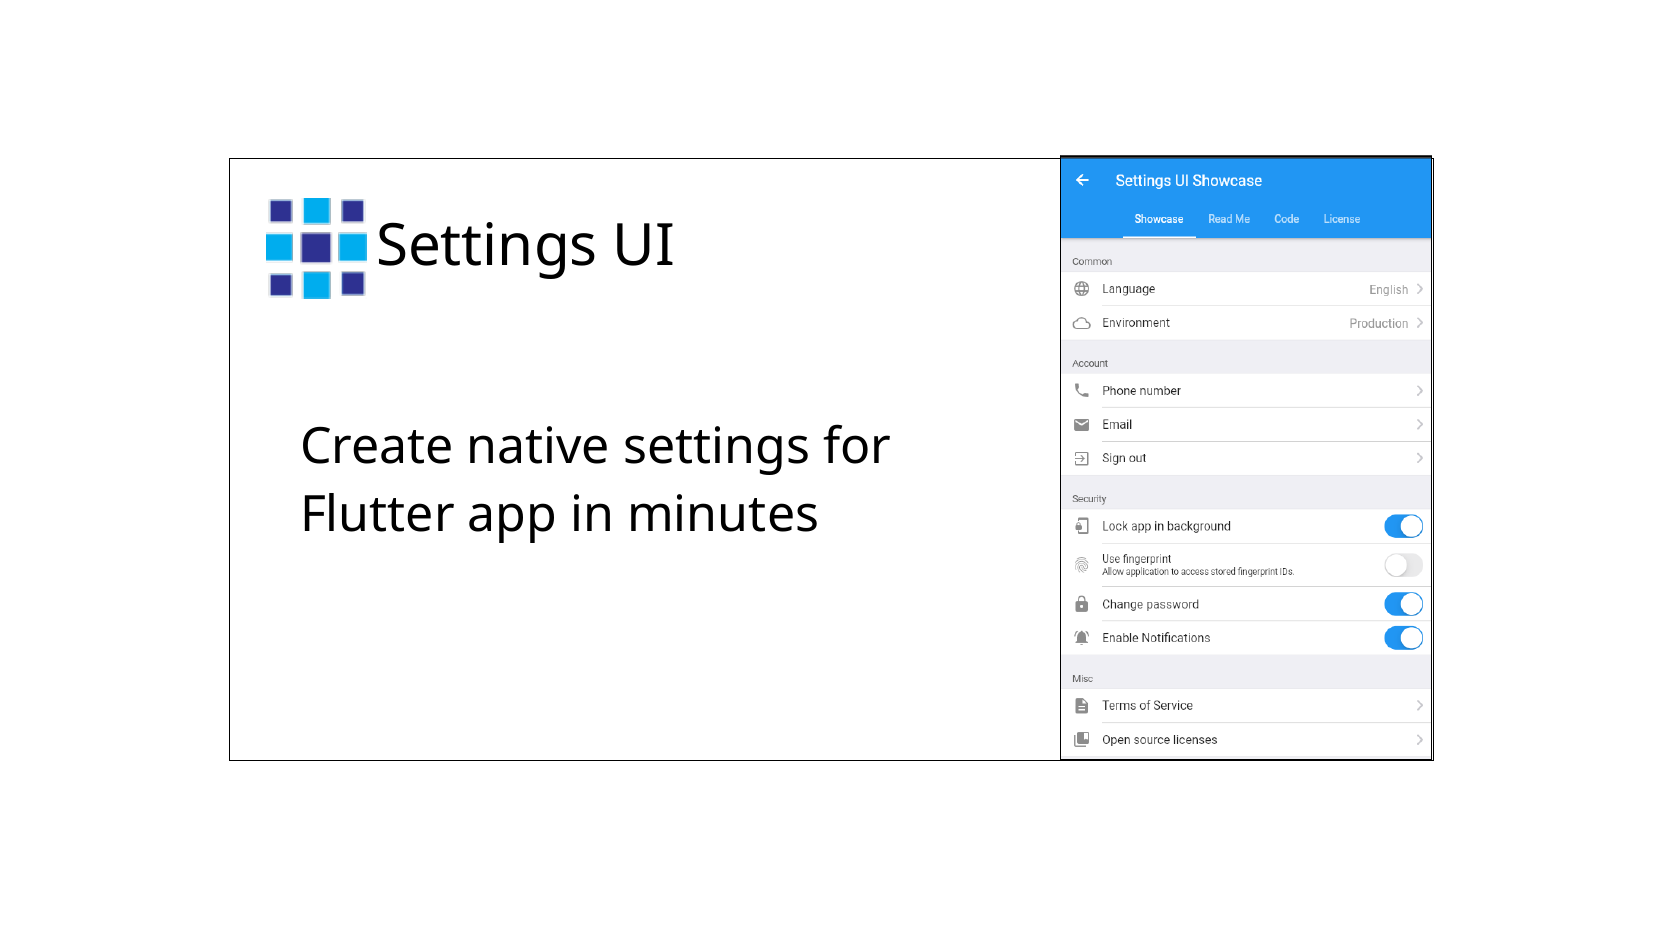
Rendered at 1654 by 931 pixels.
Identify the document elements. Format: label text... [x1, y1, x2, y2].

picture [266, 198, 367, 299]
picture [1060, 155, 1432, 760]
list Settings UI Create native settings for Flutter app in minutes [300, 203, 1051, 713]
